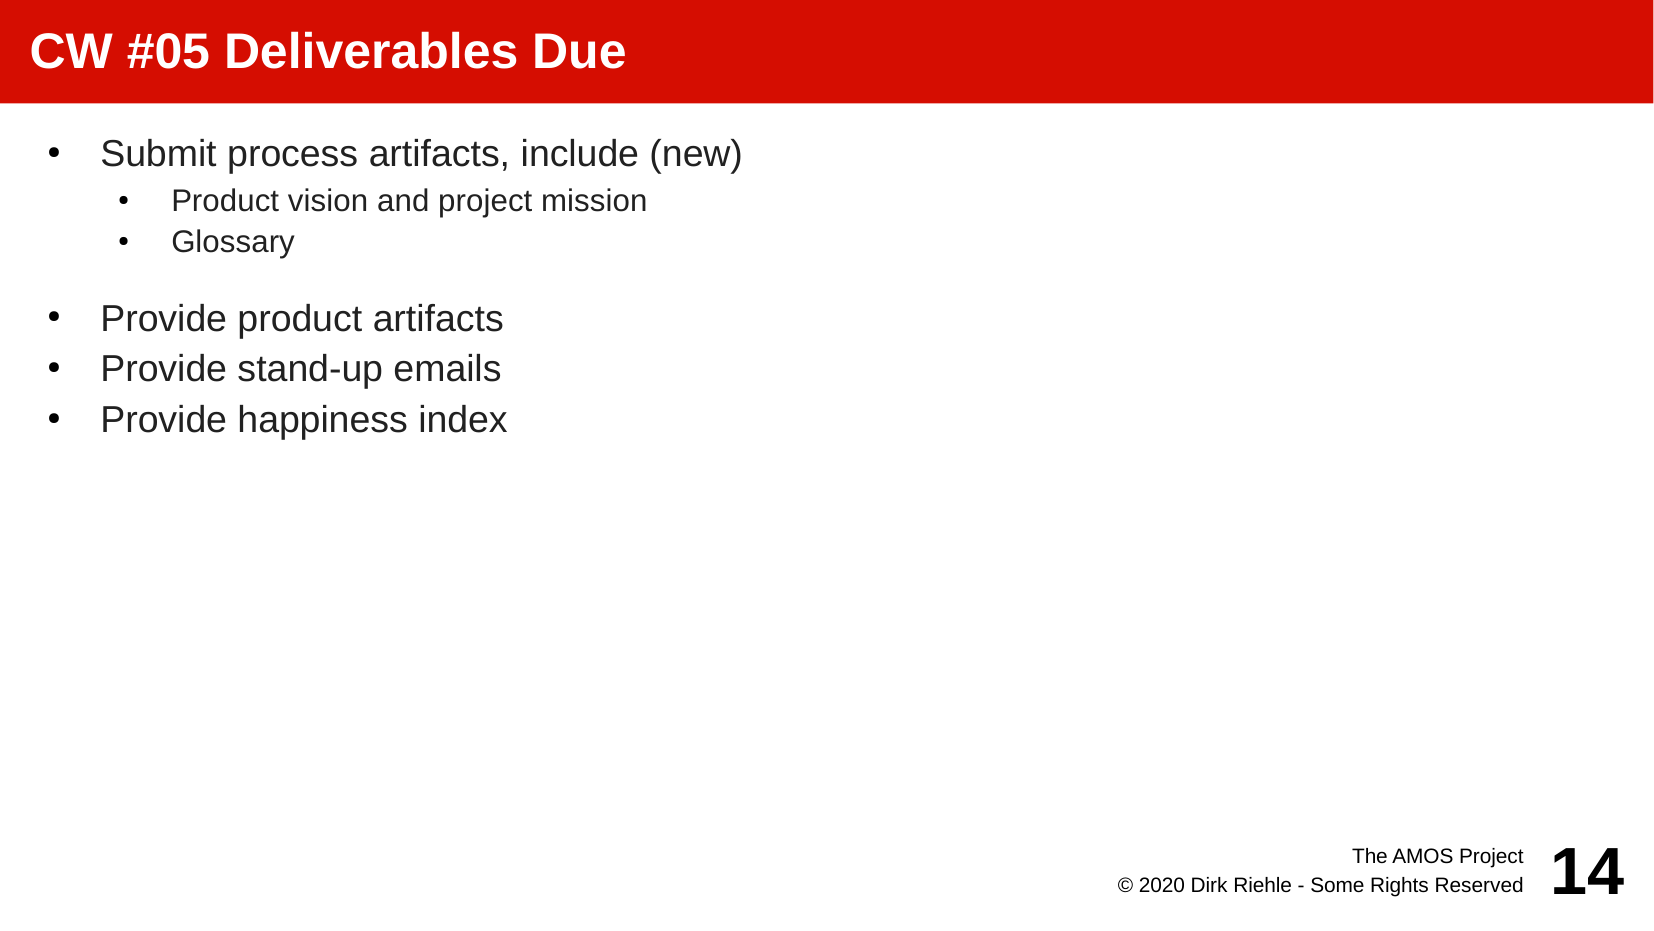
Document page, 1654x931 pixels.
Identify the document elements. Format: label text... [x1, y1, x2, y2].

list Submit process artifacts, include (new) Product vision and project mission Glossary Provide product artifacts Provide stand-up emails Provide happiness index [29, 132, 1625, 813]
title CW #05 Deliverables Due [0, 0, 1654, 104]
